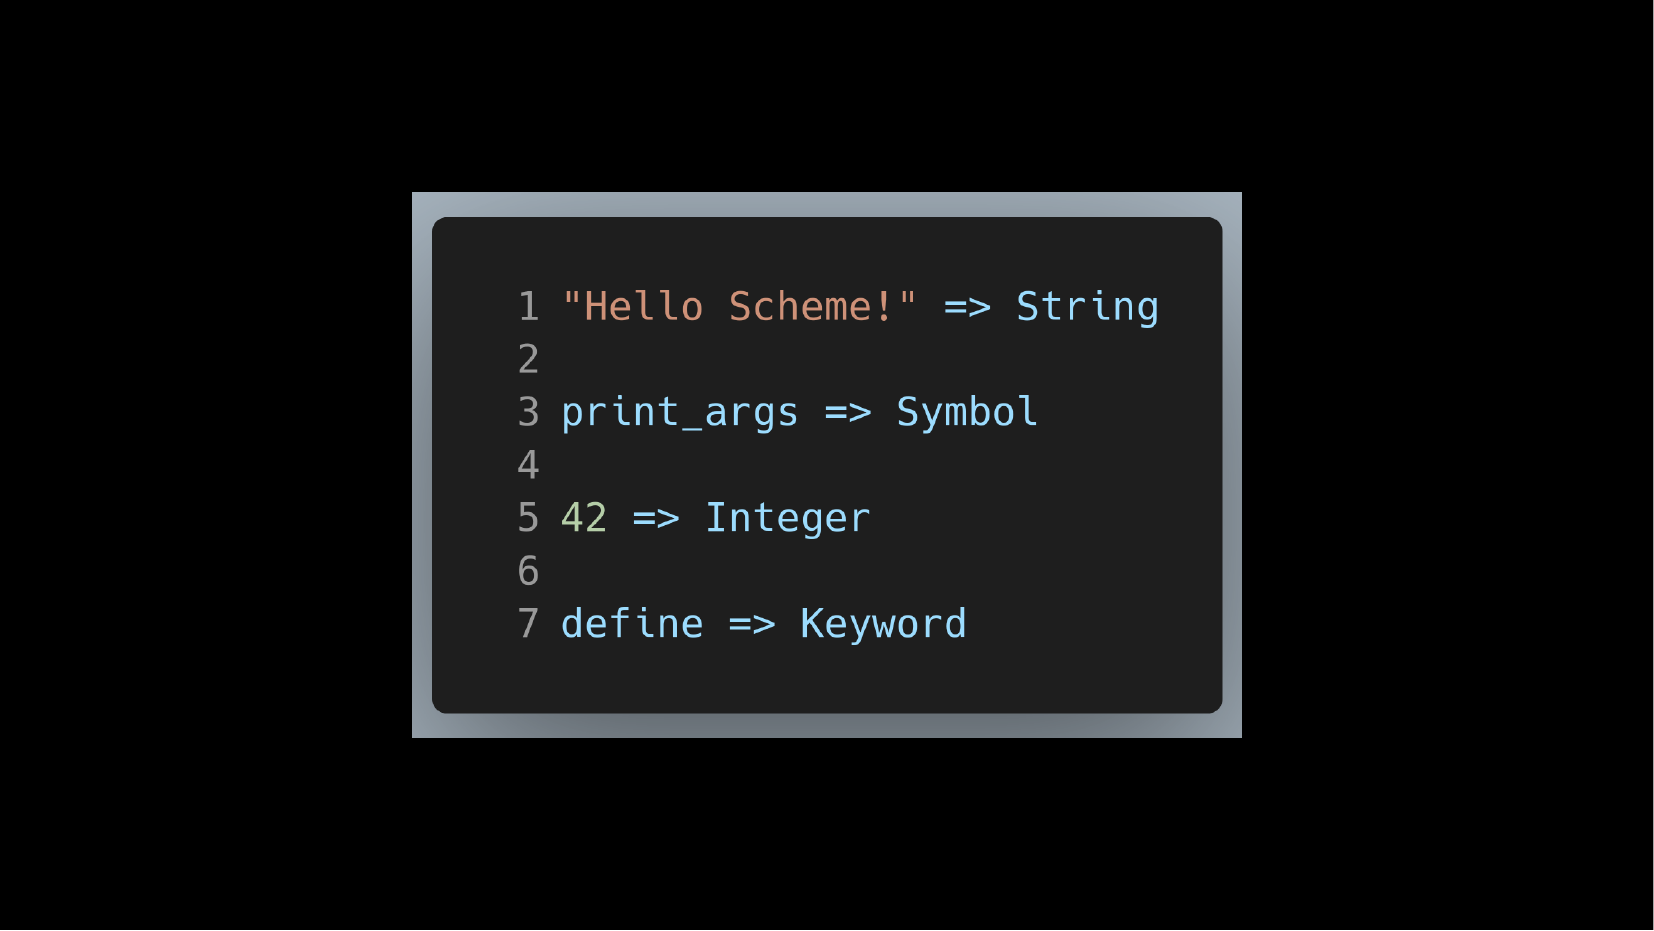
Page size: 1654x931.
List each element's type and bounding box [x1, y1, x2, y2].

picture [412, 192, 1242, 738]
